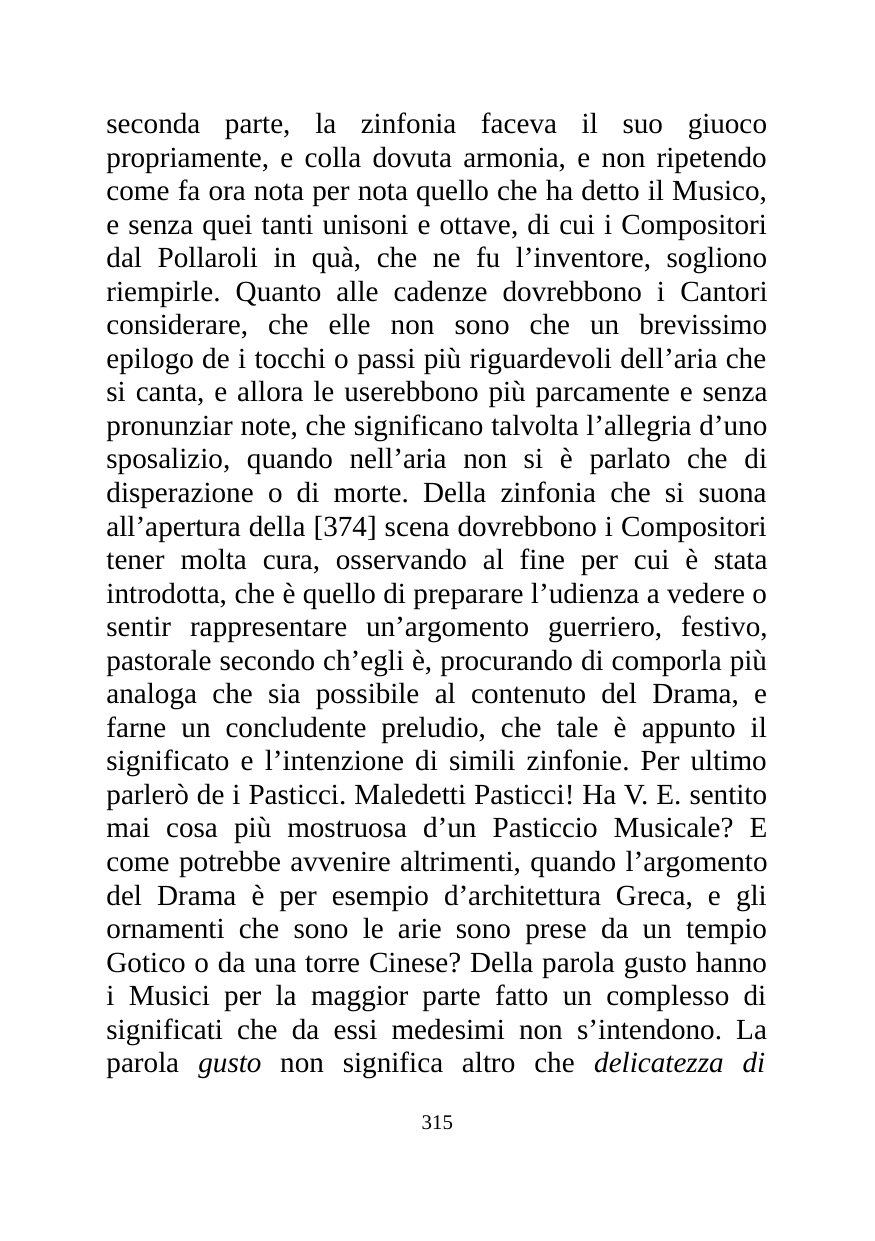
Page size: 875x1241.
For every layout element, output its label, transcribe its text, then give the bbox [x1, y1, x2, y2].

text seconda parte, la zinfonia faceva il suo giuoco propriamente, e colla dovuta armonia, e non ripetendo come fa ora nota per nota quello che ha detto il Musico, e senza quei tanti unisoni e ottave, di cui i Compositori dal Pollaroli in quà, che ne fu l’inventore, sogliono riempirle. Quanto alle cadenze dovrebbono i Cantori considerare, che elle non sono che un brevissimo epilogo de i tocchi o passi più riguardevoli dell’aria che si canta, e allora le userebbono più parcamente e senza pronunziar note, che significano talvolta l’allegria d’uno sposalizio, quando nell’aria non si è parlato che di disperazione o di morte. Della zinfonia che si suona all’apertura della [374] scena dovrebbono i Compositori tener molta cura, osservando al fine per cui è stata introdotta, che è quello di preparare l’udienza a vedere o sentir rappresentare un’argomento guerriero, festivo, pastorale secondo ch’egli è, procurando di comporla più analoga che sia possibile al contenuto del Drama, e farne un concludente preludio, che tale è appunto il significato e l’intenzione di simili zinfonie. Per ultimo parlerò de i Pasticci. Maledetti Pasticci! Ha V. E. sentito mai cosa più mostruosa d’un Pasticcio Musicale? E come potrebbe avvenire altrimenti, quando l’argomento del Drama è per esempio d’architettura Greca, e gli ornamenti che sono le arie sono prese da un tempio Gotico o da una torre Cinese? Della parola gusto hanno i Musici per la maggior parte fatto un complesso di significati che da essi medesimi non s’intendono. La parola gusto non significa altro che delicatezza di [106, 106, 768, 1079]
